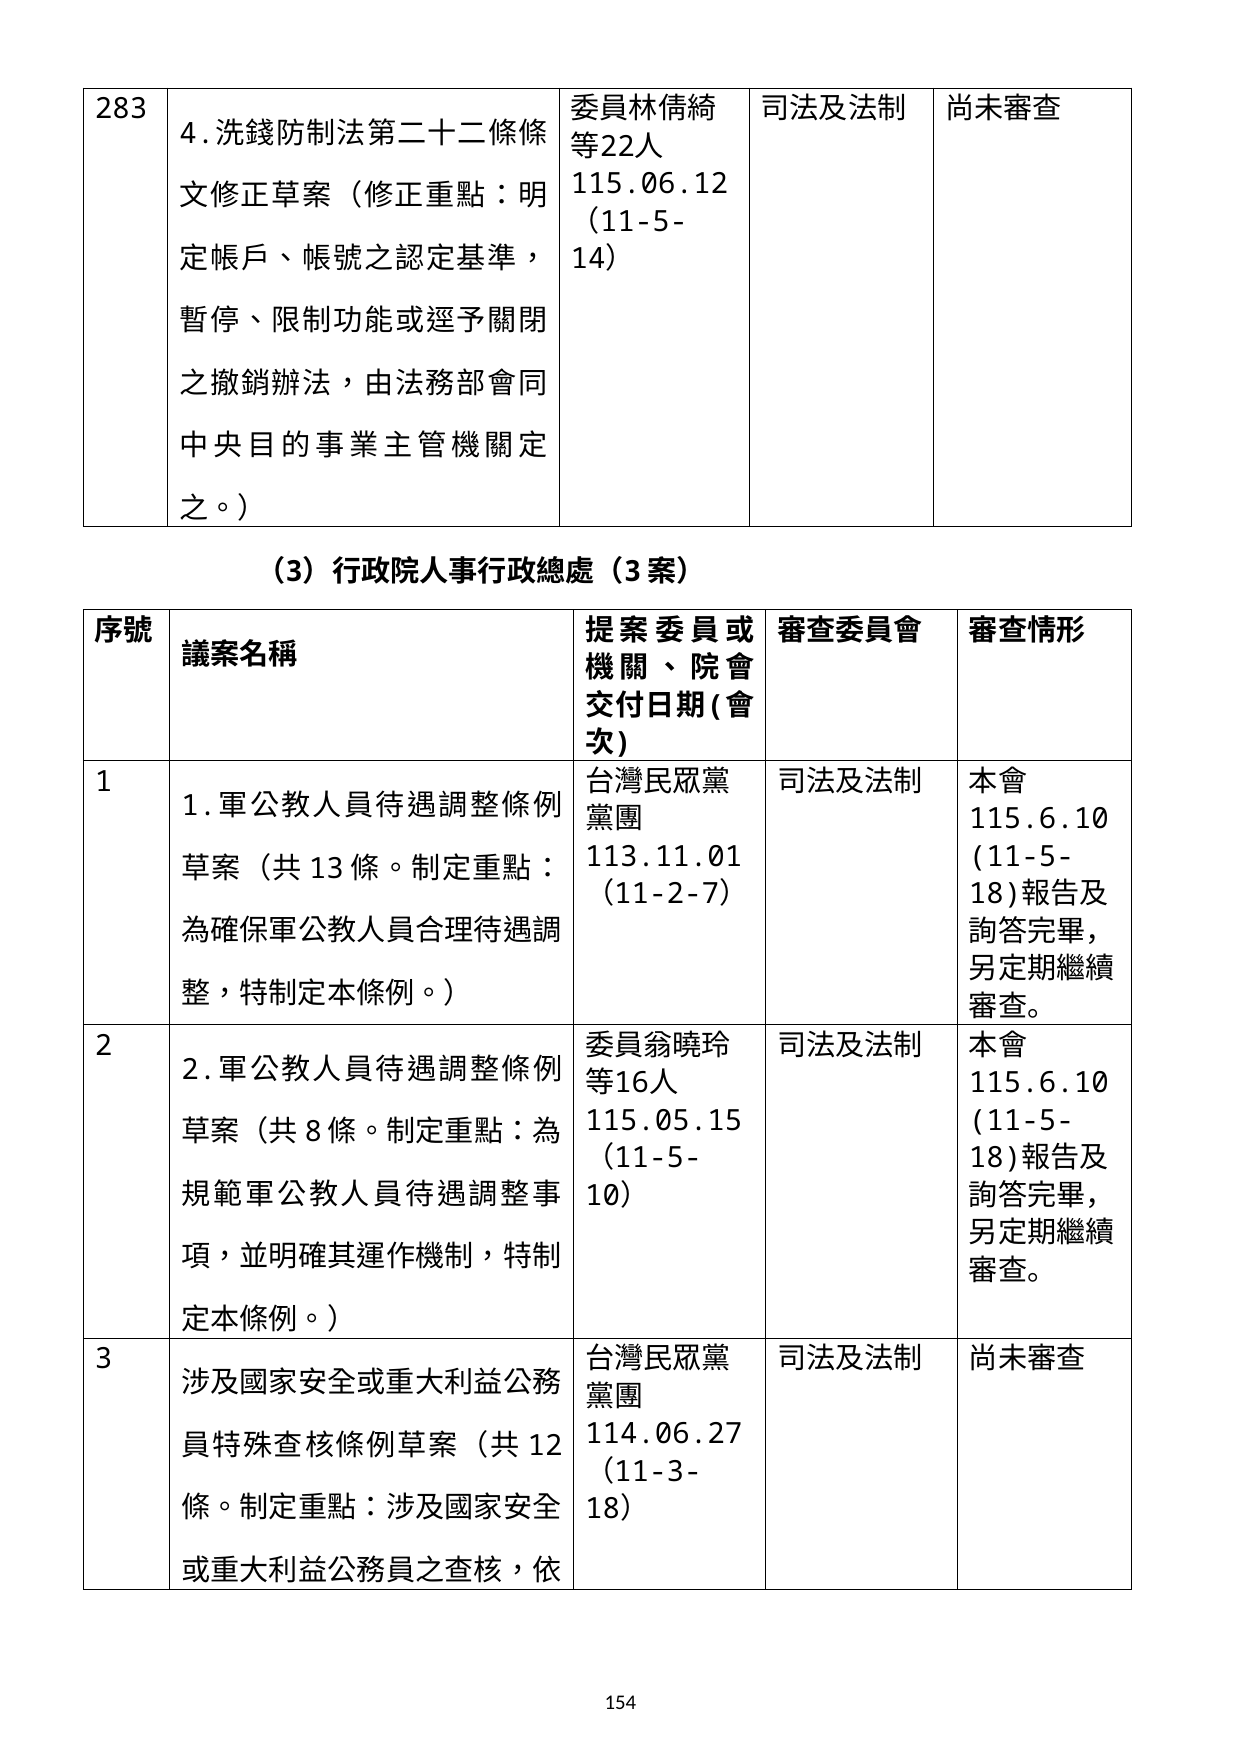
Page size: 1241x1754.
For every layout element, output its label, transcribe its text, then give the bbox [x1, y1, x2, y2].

table_cell 283 [84, 89, 167, 526]
table_cell 台灣民眾黨黨團 113.11.01 （11-2-7） [574, 761, 765, 1024]
table_cell 4.洗錢防制法第二十二條條文修正草案（修正重點：明定帳戶、帳號之認定基準，暫停、限制功能或逕予關閉之撤銷辦法，由法務部會同中央目的事業主管機關定之。） [168, 89, 559, 526]
table_cell 司法及法制 [766, 1025, 957, 1337]
table_cell 司法及法制 [750, 89, 933, 526]
table_header 議案名稱 [170, 610, 573, 760]
table_header 審查委員會 [766, 610, 957, 760]
table_cell 尚未審查 [934, 89, 1131, 526]
table_cell 2.軍公教人員待遇調整條例草案（共8條。制定重點：為規範軍公教人員待遇調整事項，並明確其運作機制，特制定本條例。） [170, 1025, 573, 1337]
table_cell 尚未審查 [958, 1339, 1131, 1588]
table_cell 2 [84, 1025, 169, 1337]
table_header 提案委員或機關、院會交付日期(會次) [574, 610, 765, 760]
subtitle （3）行政院人事行政總處（3案） [75, 547, 1165, 589]
table_cell 司法及法制 [766, 761, 957, 1024]
table_cell 1.軍公教人員待遇調整條例草案（共13條。制定重點：為確保軍公教人員合理待遇調整，特制定本條例。） [170, 761, 573, 1024]
table_cell 台灣民眾黨黨團 114.06.27 （11-3-18） [574, 1339, 765, 1588]
table_cell 委員林倩綺 等22人 115.06.12 （11-5-14） [560, 89, 749, 526]
table_cell 本會 115.6.10 (11-5-18)報告及詢答完畢，另定期繼續審查。 [958, 1025, 1131, 1337]
table_header 審查情形 [958, 610, 1131, 760]
table_header 序號 [84, 610, 169, 760]
table_cell 涉及國家安全或重大利益公務員特殊查核條例草案（共12條。制定重點：涉及國家安全或重大利益公務員之查核，依 [170, 1339, 573, 1588]
table_cell 委員翁曉玲 等16人 115.05.15 （11-5-10） [574, 1025, 765, 1337]
table_cell 1 [84, 761, 169, 1024]
table_cell 3 [84, 1339, 169, 1588]
table_cell 本會 115.6.10 (11-5-18)報告及詢答完畢，另定期繼續審查。 [958, 761, 1131, 1024]
table_cell 司法及法制 [766, 1339, 957, 1588]
